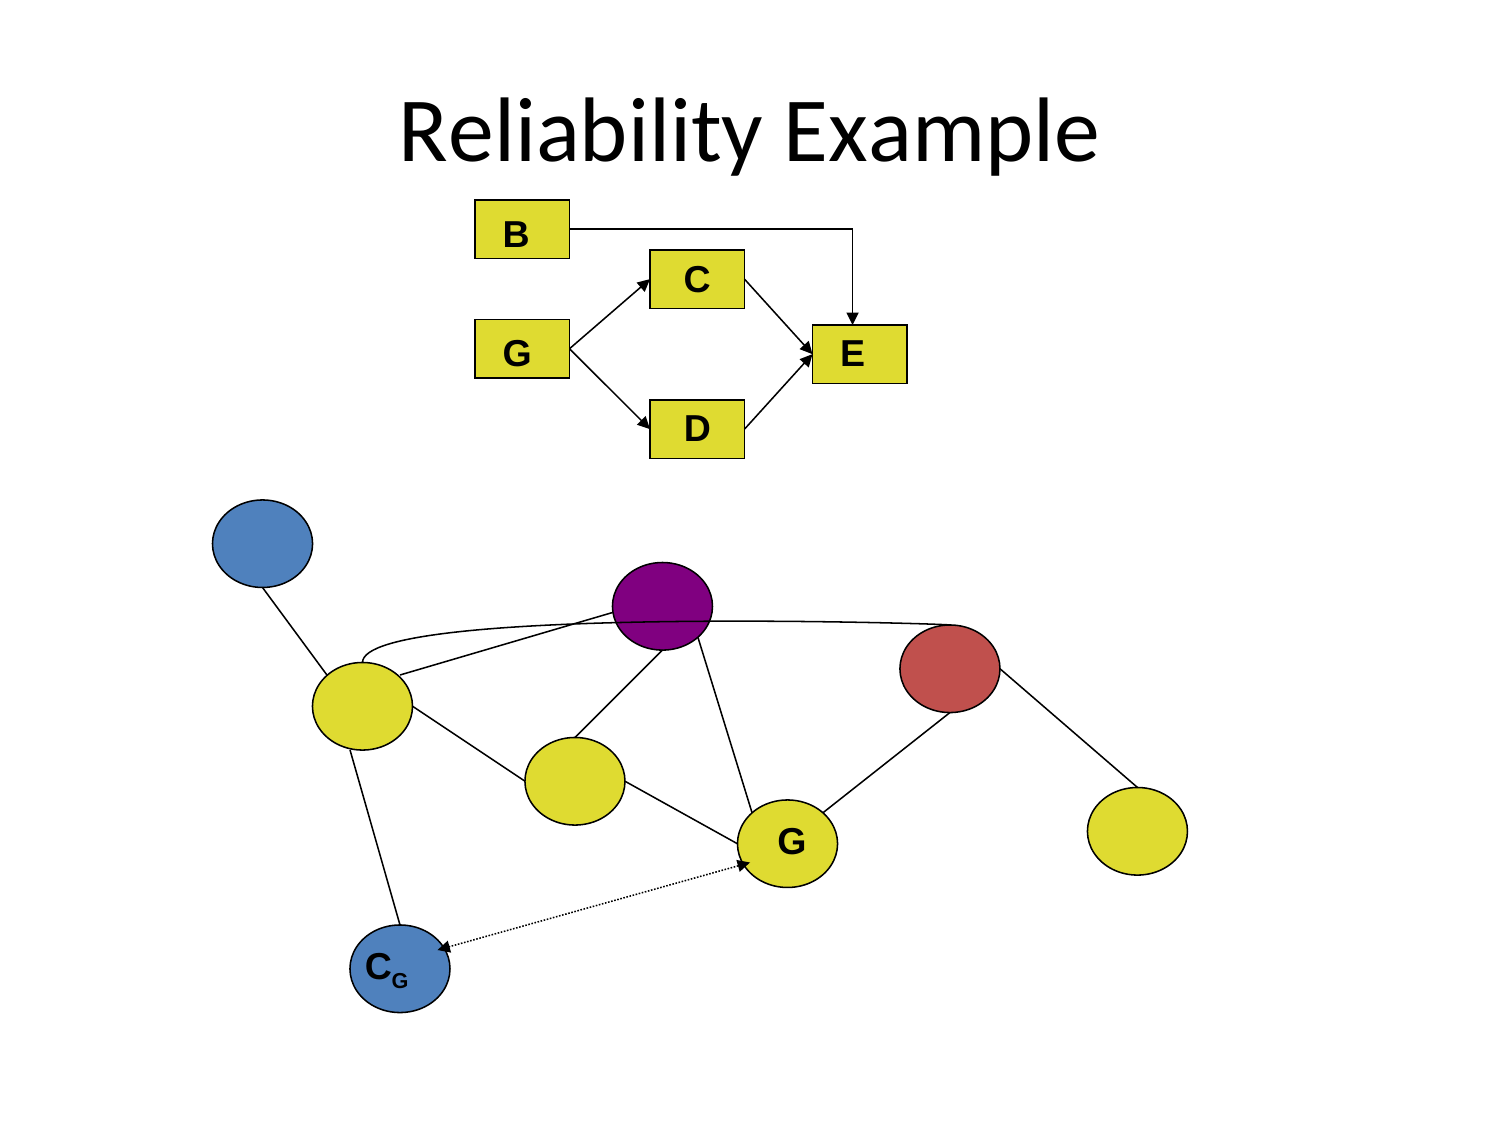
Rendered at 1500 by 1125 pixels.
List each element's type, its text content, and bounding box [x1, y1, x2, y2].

text_box [366, 1001, 434, 1013]
text_box E [825, 324, 880, 383]
text_box G [487, 324, 547, 383]
text_box [474, 319, 570, 378]
text_box [312, 662, 413, 751]
text_box CG [349, 937, 463, 1001]
title Reliability Example [75, 45, 1426, 233]
text_box [1087, 787, 1188, 876]
text_box C [650, 249, 745, 309]
text_box [650, 399, 745, 459]
text_box D [637, 399, 726, 458]
text_box [212, 499, 313, 588]
text_box [812, 324, 907, 384]
text_box [524, 737, 625, 826]
text_box B [487, 205, 545, 263]
text_box [474, 200, 570, 259]
text_box [612, 562, 713, 622]
text_box G [762, 812, 813, 870]
text_box [365, 925, 435, 937]
text_box [899, 625, 1000, 713]
text_box [617, 623, 709, 651]
text_box [737, 799, 838, 888]
